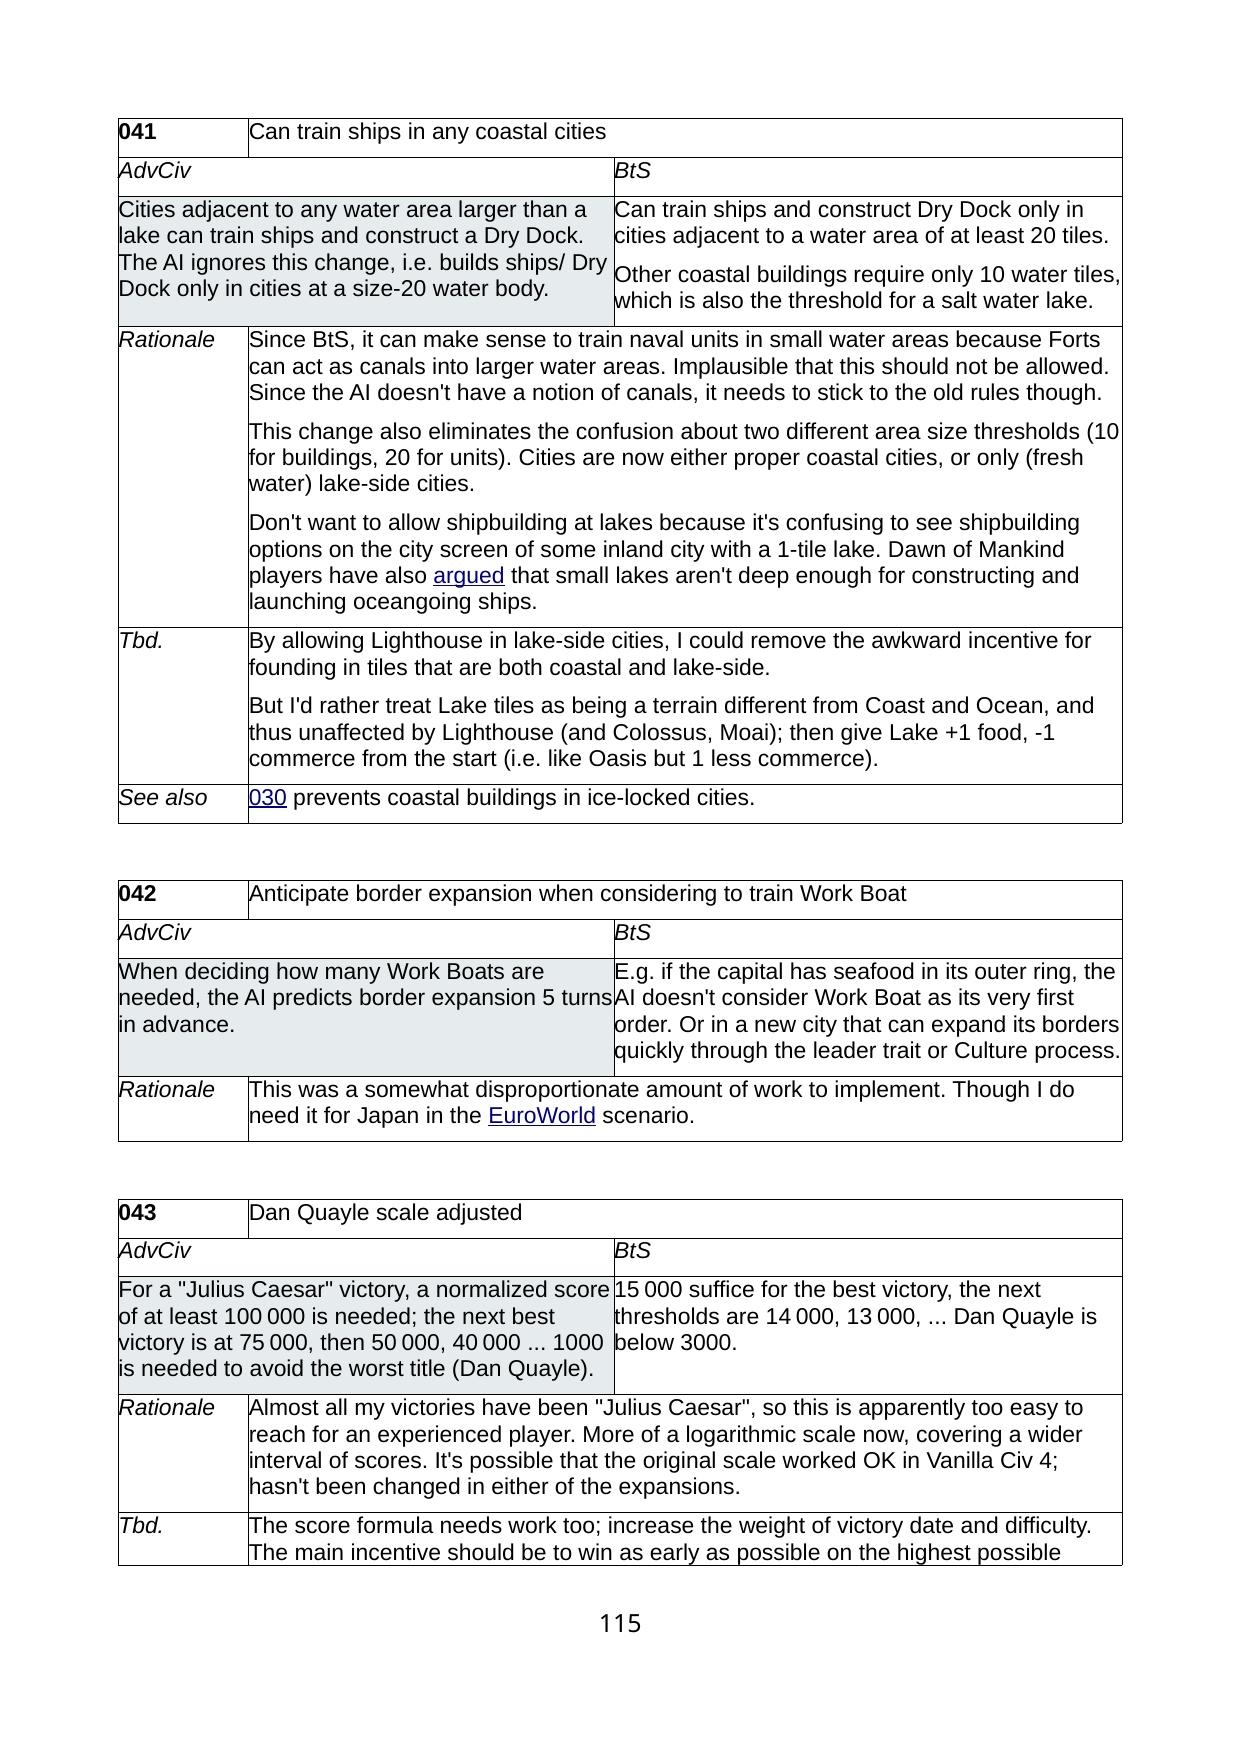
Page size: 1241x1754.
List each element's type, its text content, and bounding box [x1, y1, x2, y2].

table_header 041 [119, 119, 248, 157]
table_cell Tbd. [119, 1513, 248, 1565]
table_cell BtS [615, 920, 1122, 958]
table_cell Rationale [119, 1077, 248, 1141]
table_cell AdvCiv [119, 1239, 614, 1276]
table_cell Rationale [119, 1395, 248, 1512]
table_cell AdvCiv [119, 920, 614, 958]
table_cell Can train ships and construct Dry Dock only in cities adjacent to a water area of at least 20 tiles. Other coastal buildings require only 10 water tiles, which is also the threshold for a salt water lake. [615, 197, 1122, 326]
table_cell Tbd. [119, 628, 248, 784]
table_cell 030 prevents coastal buildings in ice-locked cities. [249, 785, 1122, 822]
table_cell Since BtS, it can make sense to train naval units in small water areas because Forts can act as canals into larger water areas. Implausible that this should not be allowed. Since the AI doesn't have a notion of canals, it needs to stick to the old rules though. This change also eliminates the confusion about two different area size thresholds (10 for buildings, 20 for units). Cities are now either proper coastal cities, or only (fresh water) lake-side cities. Don't want to allow shipbuilding at lakes because it's confusing to see shipbuilding options on the city screen of some inland city with a 1-tile lake. Dawn of Mankind players have also argued that small lakes aren't deep enough for constructing and launching oceangoing ships. [249, 327, 1122, 627]
table_header Can train ships in any coastal cities [249, 119, 1122, 157]
table_cell Cities adjacent to any water area larger than a lake can train ships and construct a Dry Dock. The AI ignores this change, i.e. builds ships/ Dry Dock only in cities at a size-20 water body. [119, 197, 614, 326]
table_cell This was a somewhat disproportionate amount of work to implement. Though I do need it for Japan in the EuroWorld scenario. [249, 1077, 1122, 1141]
table_cell For a "Julius Caesar" victory, a normalized score of at least 100 000 is needed; the next best victory is at 75 000, then 50 000, 40 000 ... 1000 is needed to avoid the worst title (Dan Quayle). [119, 1277, 614, 1394]
table_cell BtS [615, 158, 1122, 196]
table_cell When deciding how many Work Boats are needed, the AI predicts border expansion 5 turns in advance. [119, 959, 614, 1076]
table_cell Rationale [119, 327, 248, 627]
table_header Dan Quayle scale adjusted [249, 1200, 1122, 1237]
table_cell E.g. if the capital has seafood in its outer ring, the AI doesn't consider Work Boat as its very first order. Or in a new city that can expand its borders quickly through the leader trait or Culture process. [615, 959, 1122, 1076]
table_cell Almost all my victories have been "Julius Caesar", so this is apparently too easy to reach for an experienced player. More of a logarithmic scale now, covering a wider interval of scores. It's possible that the original scale worked OK in Vanilla Civ 4; hasn't been changed in either of the expansions. [249, 1395, 1122, 1512]
table_header Anticipate border expansion when considering to train Work Boat [249, 881, 1122, 919]
table_cell By allowing Lighthouse in lake-side cities, I could remove the awkward incentive for founding in tiles that are both coastal and lake-side. But I'd rather treat Lake tiles as being a terrain different from Coast and Ocean, and thus unaffected by Lighthouse (and Colossus, Moai); then give Lake +1 food, -1 commerce from the start (i.e. like Oasis but 1 less commerce). [249, 628, 1122, 784]
table_cell See also [119, 785, 248, 822]
table_cell AdvCiv [119, 158, 614, 196]
table_cell The score formula needs work too; increase the weight of victory date and difficulty. The main incentive should be to win as early as possible on the highest possible [249, 1513, 1122, 1565]
table_cell BtS [615, 1239, 1122, 1276]
table_header 042 [119, 881, 248, 919]
table_cell 15 000 suffice for the best victory, the next thresholds are 14 000, 13 000, ... Dan Quayle is below 3000. [615, 1277, 1122, 1394]
table_header 043 [119, 1200, 248, 1237]
